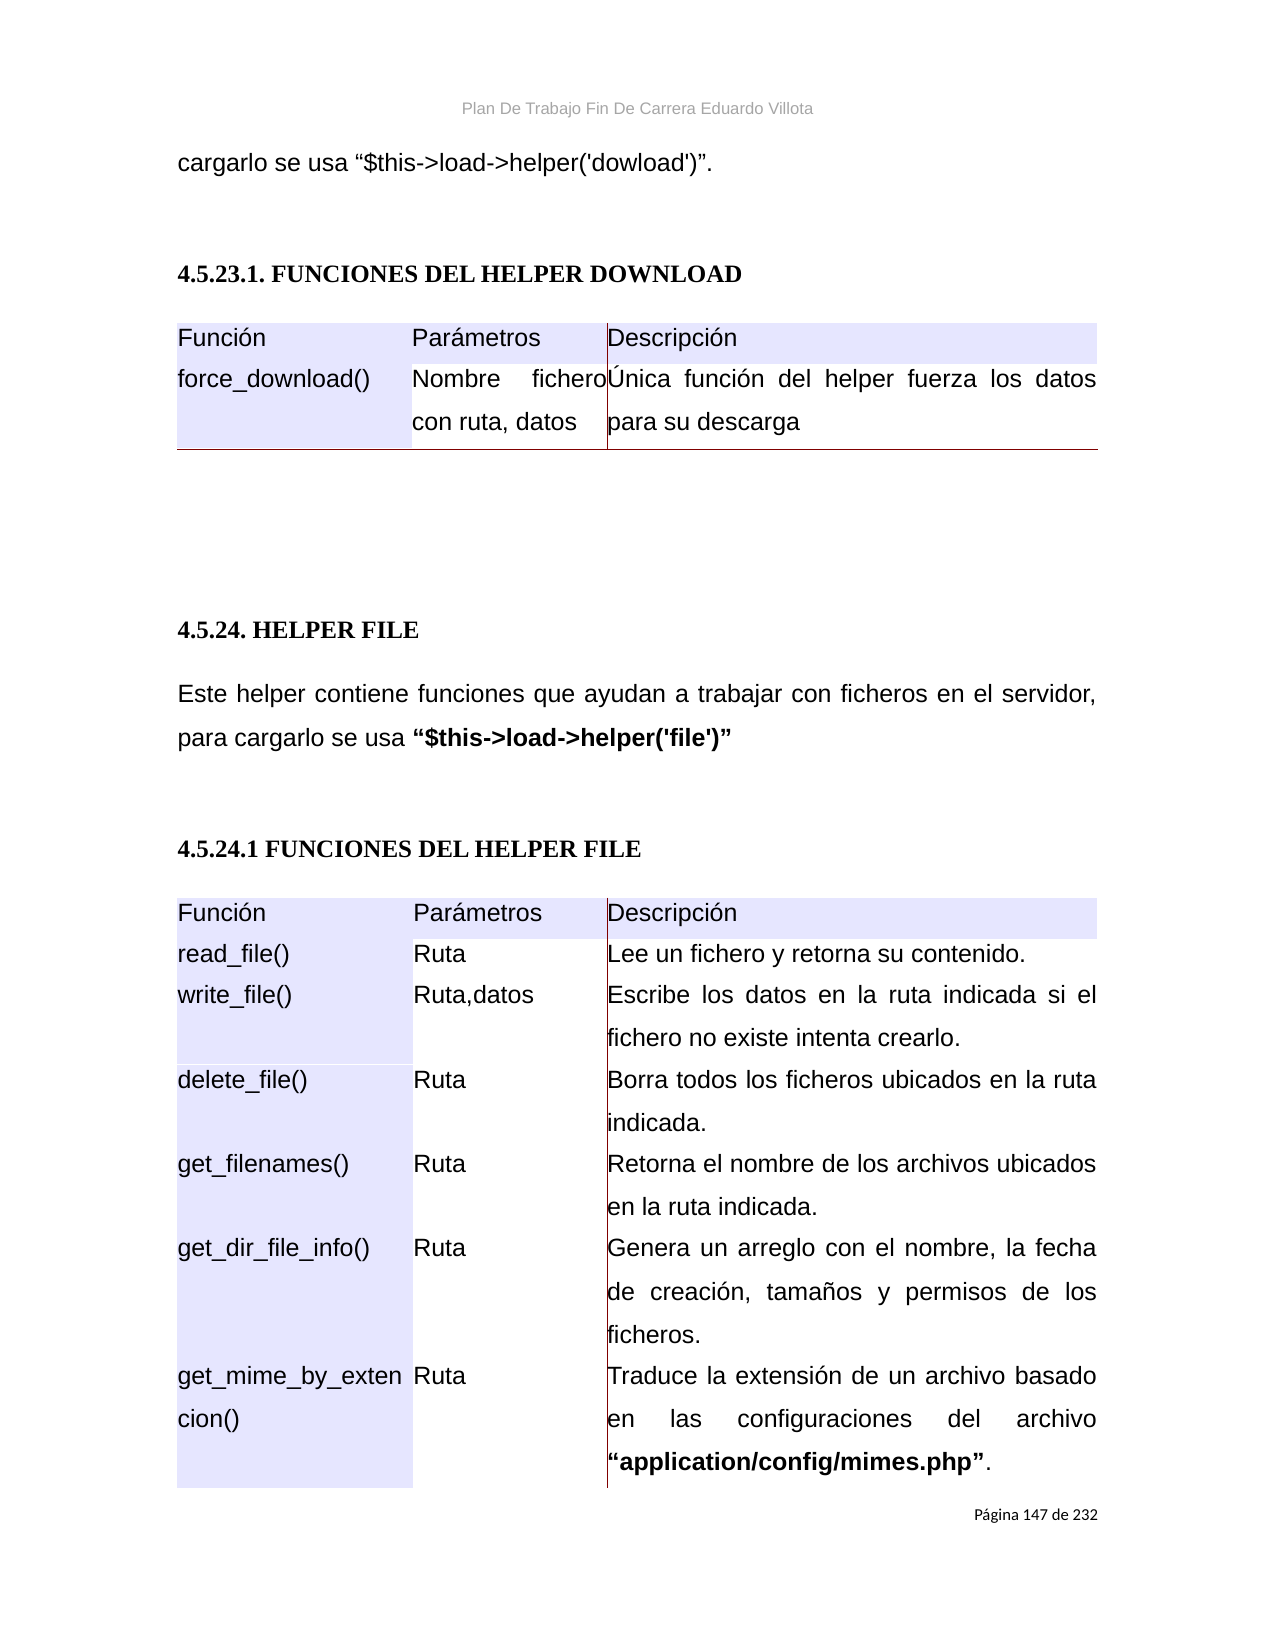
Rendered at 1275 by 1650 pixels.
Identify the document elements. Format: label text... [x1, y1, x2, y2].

table_cell Retorna el nombre de los archivos ubicados en la ruta indicada. [608, 1149, 1097, 1233]
table_cell get_dir_file_info() [177, 1233, 413, 1361]
table_cell Nombre fichero con ruta, datos [412, 364, 607, 448]
table_cell Ruta [413, 1149, 607, 1233]
table_cell get_mime_by_extencion() [177, 1361, 413, 1488]
table_cell write_file() [177, 980, 413, 1064]
text cargarlo se usa “$this->load->helper('dowload')”. [177, 148, 1098, 176]
text 4.5.24.1 FUNCIONES DEL HELPER FILE [177, 834, 1098, 862]
table_header Función [177, 898, 413, 939]
table_cell Ruta [413, 1361, 607, 1488]
table_header Parámetros [412, 323, 607, 364]
table_cell Genera un arreglo con el nombre, la fecha de creación, tamaños y permisos de los ficheros. [608, 1233, 1097, 1361]
table_cell Ruta [413, 939, 607, 980]
table_cell Lee un fichero y retorna su contenido. [608, 939, 1097, 980]
table_header Descripción [608, 898, 1097, 939]
table_cell get_filenames() [177, 1149, 413, 1233]
table_cell Ruta,datos [413, 980, 607, 1064]
table_cell Ruta [413, 1233, 607, 1361]
text Este helper contiene funciones que ayudan a trabajar con ficheros en el servidor, para cargarlo se usa “$this->load->helper('file')” [177, 679, 1098, 751]
table_cell force_download() [177, 364, 412, 448]
table_cell delete_file() [177, 1065, 413, 1149]
table_cell Única función del helper fuerza los datos para su descarga [608, 364, 1097, 448]
text 4.5.24. HELPER FILE [177, 615, 1098, 644]
text 4.5.23.1. FUNCIONES DEL HELPER DOWNLOAD [177, 259, 1098, 288]
table_header Descripción [608, 323, 1097, 364]
table_header Función [177, 323, 412, 364]
table_cell Ruta [413, 1065, 607, 1149]
table_cell read_file() [177, 939, 413, 980]
table_cell Traduce la extensión de un archivo basado en las configuraciones del archivo “application/config/mimes.php”. [608, 1361, 1097, 1488]
table_cell Borra todos los ficheros ubicados en la ruta indicada. [608, 1065, 1097, 1149]
table_cell Escribe los datos en la ruta indicada si el fichero no existe intenta crearlo. [608, 980, 1097, 1064]
table_header Parámetros [413, 898, 607, 939]
